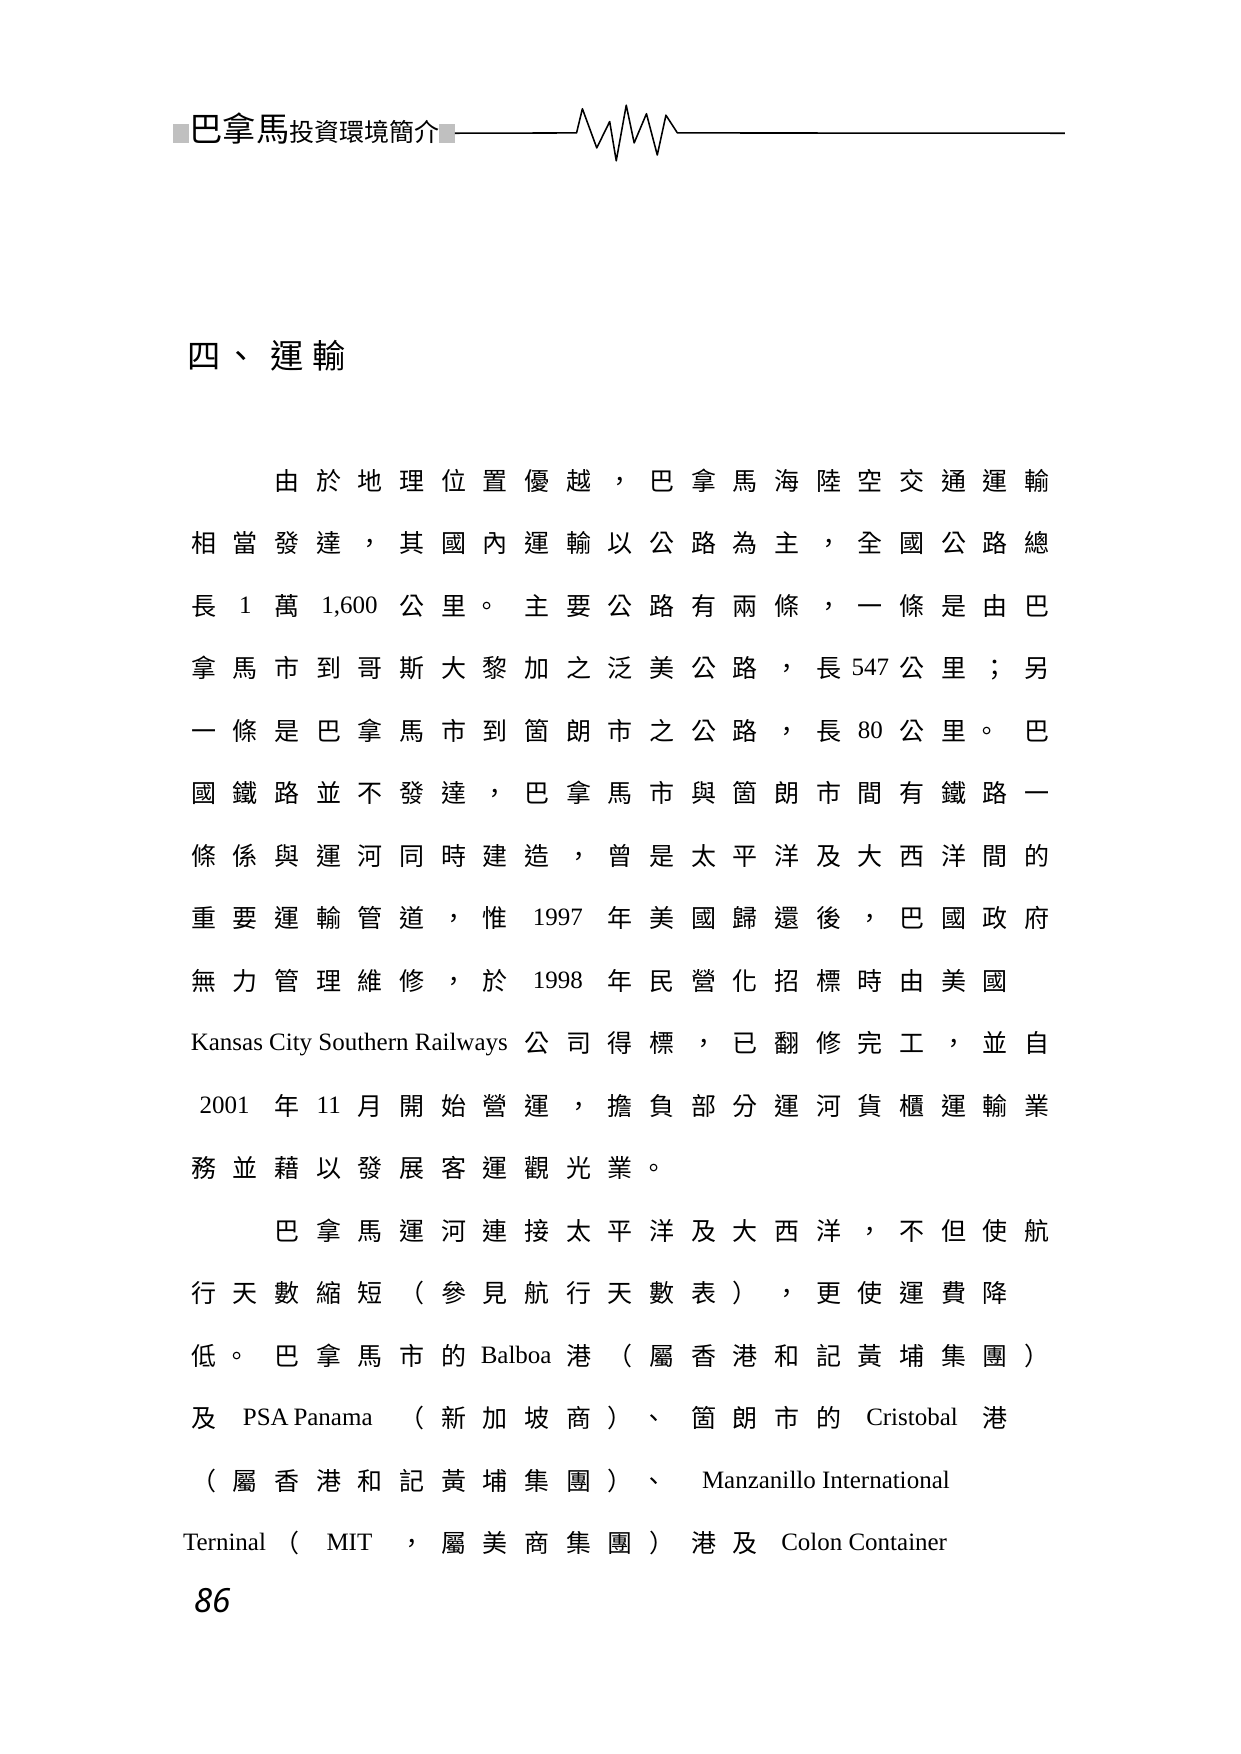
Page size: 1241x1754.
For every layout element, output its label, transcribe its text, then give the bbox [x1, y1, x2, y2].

text 由於地理位置優越，巴拿馬海陸空交通運輸相當發達，其國內運輸以公路為主，全國公路總長1萬1,600公里。主要公路有兩條，一條是由巴拿馬市到哥斯大黎加之泛美公路，長547公里；另一條是巴拿馬市到箇朗市之公路，長80公里。巴國鐵路並不發達，巴拿馬市與箇朗市間有鐵路一條係與運河同時建造，曾是太平洋及大西洋間的重要運輸管道，惟1997年美國歸還後，巴國政府無力管理維修，於1998年民營化招標時由美國Kansas City Southern Railways公司得標，已翻修完工，並自2001年11月開始營運，擔負部分運河貨櫃運輸業務並藉以發展客運觀光業。 [183, 438, 1058, 1188]
text 四、運輸 [183, 313, 1058, 375]
text 巴拿馬運河連接太平洋及大西洋，不但使航行天數縮短（參見航行天數表），更使運費降低。巴拿馬市的Balboa港（屬香港和記黃埔集團）及PSA Panama（新加坡商）、箇朗市的Cristobal港（屬香港和記黃埔集團）、Manzanillo International Terninal（MIT，屬美商集團）港及Colon Container [183, 1188, 1058, 1563]
